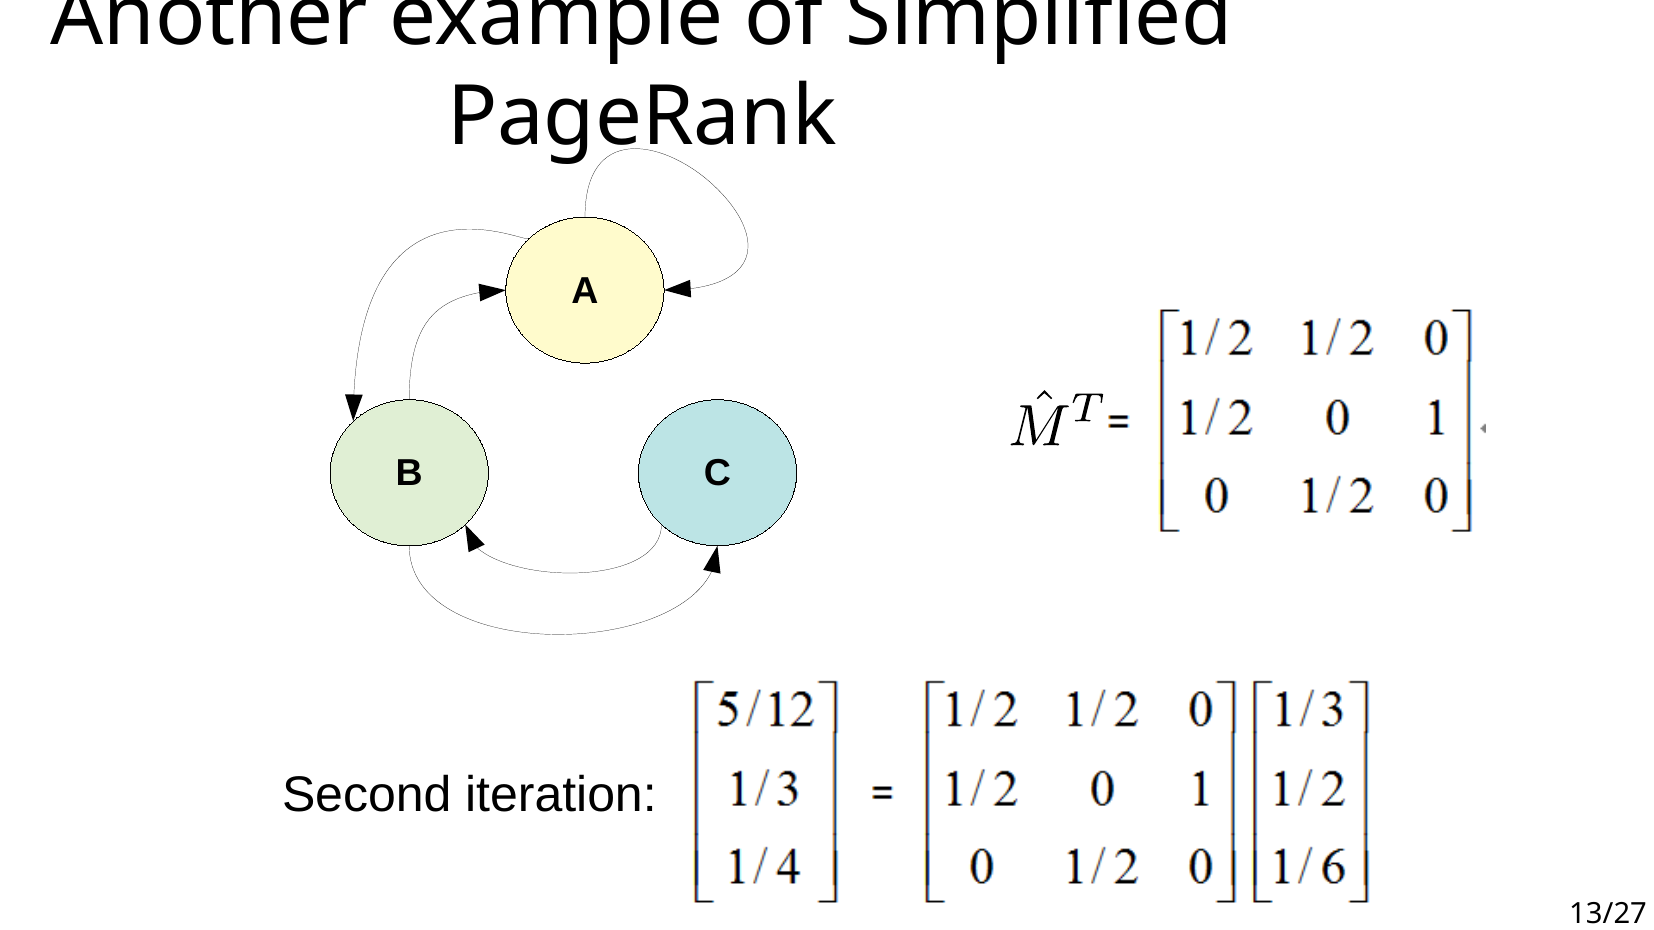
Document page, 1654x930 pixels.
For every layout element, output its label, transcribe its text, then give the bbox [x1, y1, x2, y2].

title Another example of Simplified PageRank [0, 1, 1653, 120]
text_box B [330, 399, 489, 546]
text_box C [638, 399, 797, 546]
picture [678, 659, 1390, 927]
picture [1038, 284, 1486, 558]
text_box A [505, 217, 665, 364]
text_box [1008, 390, 1105, 446]
text_box Second iteration: [267, 754, 973, 830]
